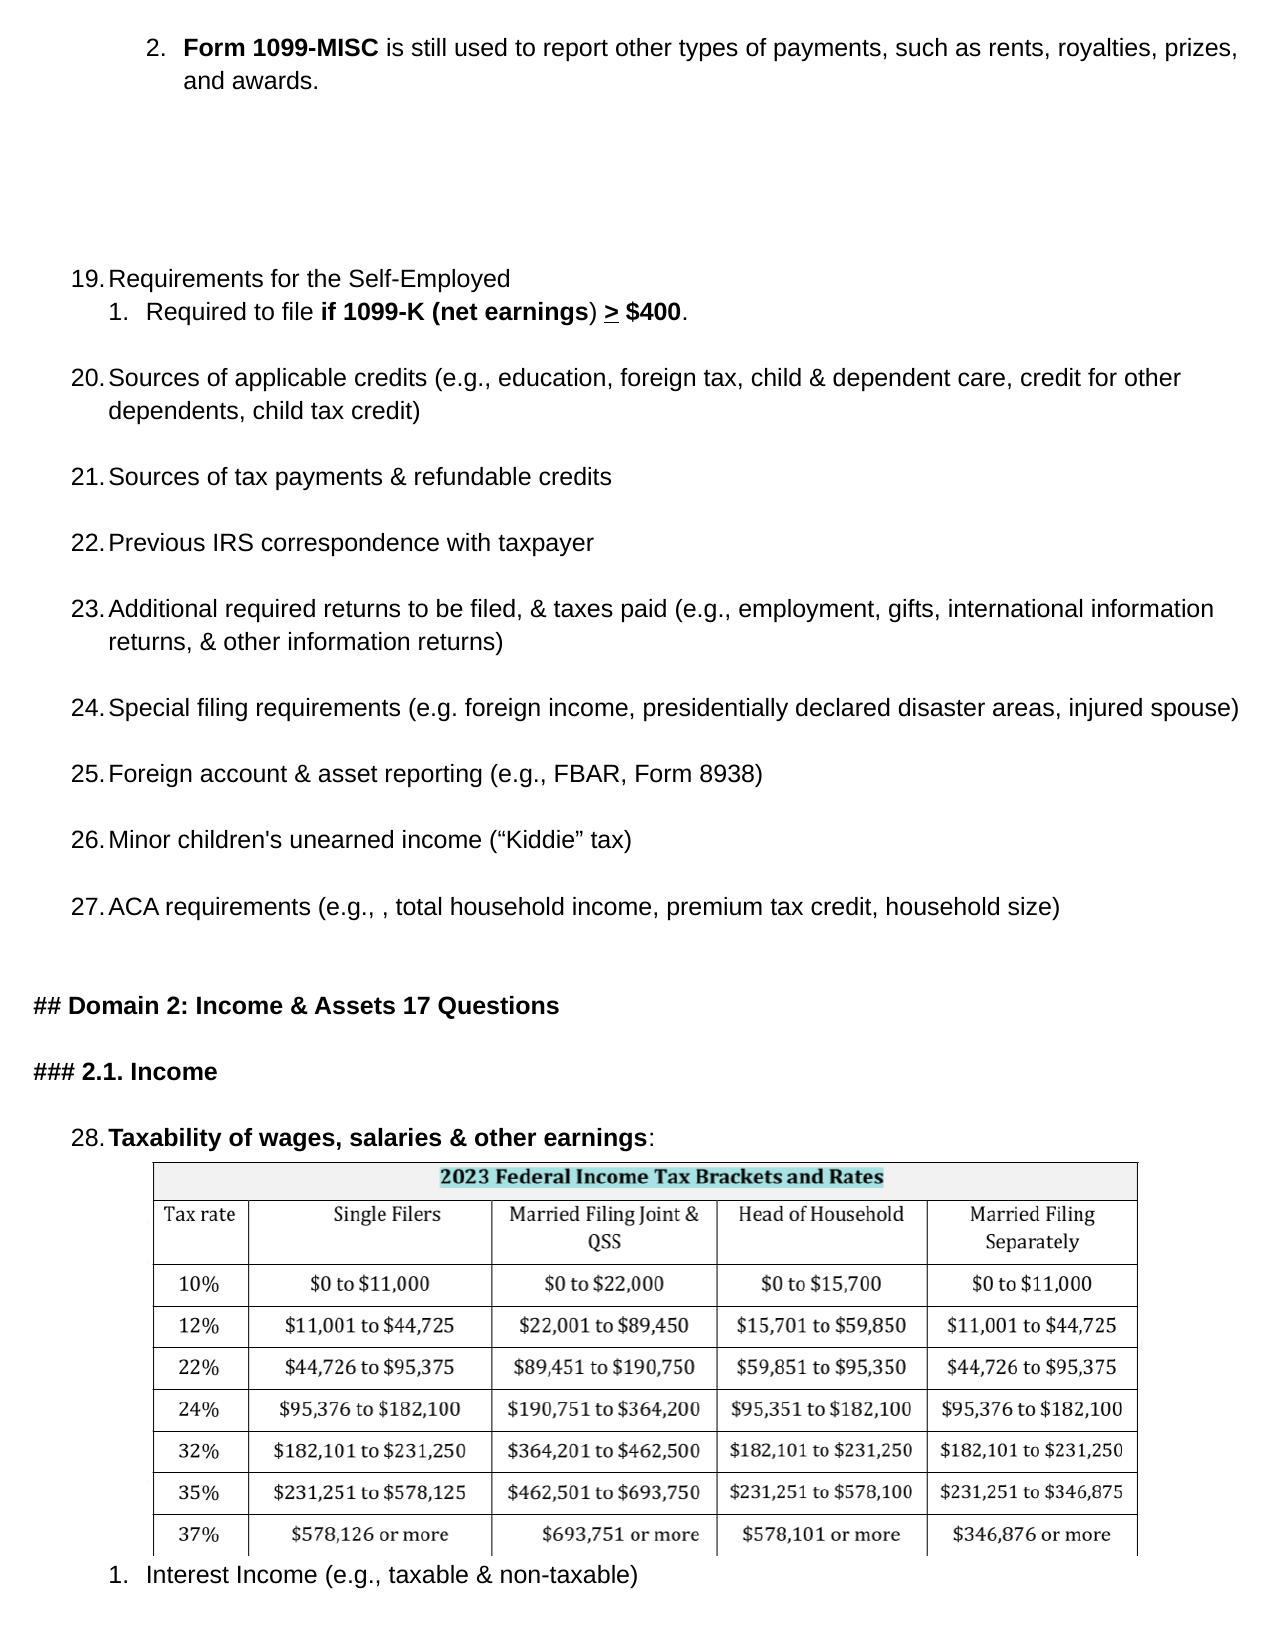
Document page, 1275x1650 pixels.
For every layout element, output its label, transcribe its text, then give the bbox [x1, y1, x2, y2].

picture [147, 1161, 1143, 1556]
list Foreign account & asset reporting (e.g., FBAR, Form 8938) [71, 759, 1242, 821]
text ### 2.1. Income [33, 1057, 1242, 1085]
list Minor children's unearned income (“Kiddie” tax) [71, 826, 1242, 887]
list Requirements for the Self-Employed [71, 264, 1242, 293]
text ## Domain 2: Income & Assets 17 Questions [33, 991, 1242, 1019]
list ACA requirements (e.g., , total household income, premium tax credit, household size) [71, 892, 1242, 920]
list Form 1099-MISC is still used to report other types of payments, such as rents, royalties, prizes, and awards. [146, 33, 1242, 128]
list Additional required returns to be filed, & taxes paid (e.g., employment, gifts, international information returns, & other information returns) [71, 594, 1242, 689]
list Taxability of wages, salaries & other earnings: [71, 1123, 1242, 1151]
list Special filing requirements (e.g. foreign income, presidentially declared disaster areas, injured spouse) [71, 693, 1242, 755]
list Interest Income (e.g., taxable & non-taxable) [108, 1556, 1242, 1589]
list Sources of applicable credits (e.g., education, foreign tax, child & dependent care, credit for other dependents, child tax credit) [71, 363, 1242, 458]
list Required to file if 1099-K (net earnings) > $400. [108, 297, 1242, 326]
list Previous IRS correspondence with taxpayer [71, 528, 1242, 590]
list Sources of tax payments & refundable credits [71, 462, 1242, 524]
